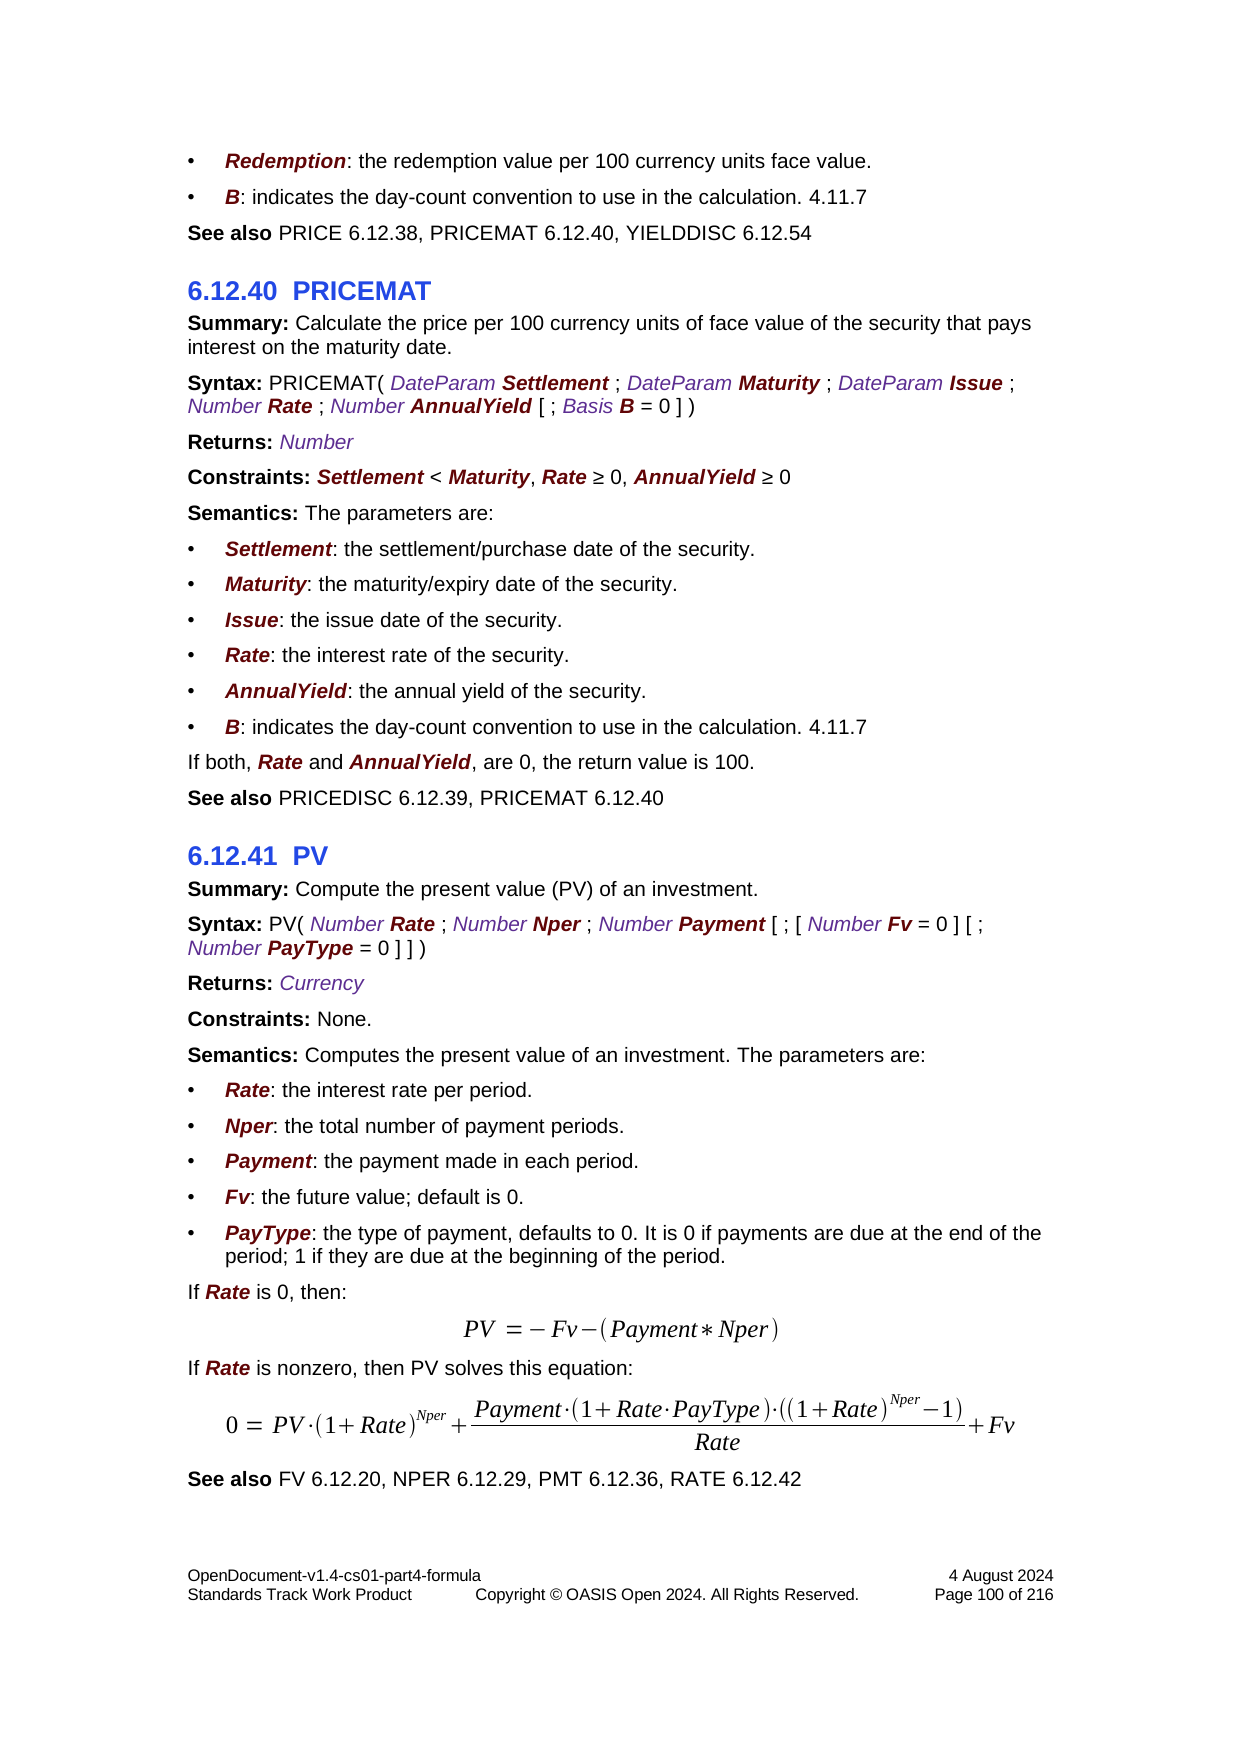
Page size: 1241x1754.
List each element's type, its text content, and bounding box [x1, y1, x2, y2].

text See also PRICEDISC 6.12.39, PRICEMAT 6.12.40 [187, 786, 1053, 810]
text Returns: Currency [187, 972, 1053, 995]
list B: indicates the day-count convention to use in the calculation. 4.11.7 [187, 715, 1053, 739]
text If Rate is 0, then: [187, 1280, 1053, 1304]
list Redemption: the redemption value per 100 currency units face value. [187, 150, 1053, 173]
list Issue: the issue date of the security. [187, 608, 1053, 632]
list Payment: the payment made in each period. [187, 1150, 1053, 1173]
list B: indicates the day-count convention to use in the calculation. 4.11.7 [187, 186, 1053, 209]
text If Rate is nonzero, then PV solves this equation: [187, 1357, 1053, 1380]
text Returns: Number [187, 430, 1053, 454]
list Rate: the interest rate of the security. [187, 644, 1053, 667]
list PayType: the type of payment, defaults to 0. It is 0 if payments are due at the end of the period; 1 if they are due at the beginning of the period. [187, 1221, 1053, 1268]
list Rate: the interest rate per period. [187, 1079, 1053, 1102]
list AnnualYield: the annual yield of the security. [187, 679, 1053, 703]
list Fv: the future value; default is 0. [187, 1186, 1053, 1209]
text See also PRICE 6.12.38, PRICEMAT 6.12.40, YIELDDISC 6.12.54 [187, 221, 1053, 245]
text Syntax: PV( Number Rate ; Number Nper ; Number Payment [ ; [ Number Fv = 0 ] [ ; Number PayType = 0 ] ] ) [187, 913, 1053, 960]
list Settlement: the settlement/purchase date of the security. [187, 537, 1053, 561]
text Summary: Compute the present value (PV) of an investment. [187, 877, 1053, 901]
list If both, Rate and AnnualYield, are 0, the return value is 100. [187, 751, 1053, 774]
text Syntax: PRICEMAT( DateParam Settlement ; DateParam Maturity ; DateParam Issue ; Number Rate ; Number AnnualYield [ ; Basis B = 0 ] ) [187, 371, 1053, 418]
text Semantics: Computes the present value of an investment. The parameters are: [187, 1043, 1053, 1067]
text See also FV 6.12.20, NPER 6.12.29, PMT 6.12.36, RATE 6.12.42 [187, 1468, 1053, 1491]
text Semantics: The parameters are: [187, 501, 1053, 525]
text Constraints: None. [187, 1007, 1053, 1031]
text Constraints: Settlement < Maturity, Rate ≥ 0, AnnualYield ≥ 0 [187, 466, 1053, 489]
subtitle PV [187, 841, 1053, 871]
subtitle PRICEMAT [187, 276, 1053, 306]
list Nper: the total number of payment periods. [187, 1114, 1053, 1138]
text Summary: Calculate the price per 100 currency units of face value of the security that pays interest on the maturity date. [187, 312, 1053, 359]
list Maturity: the maturity/expiry date of the security. [187, 573, 1053, 596]
